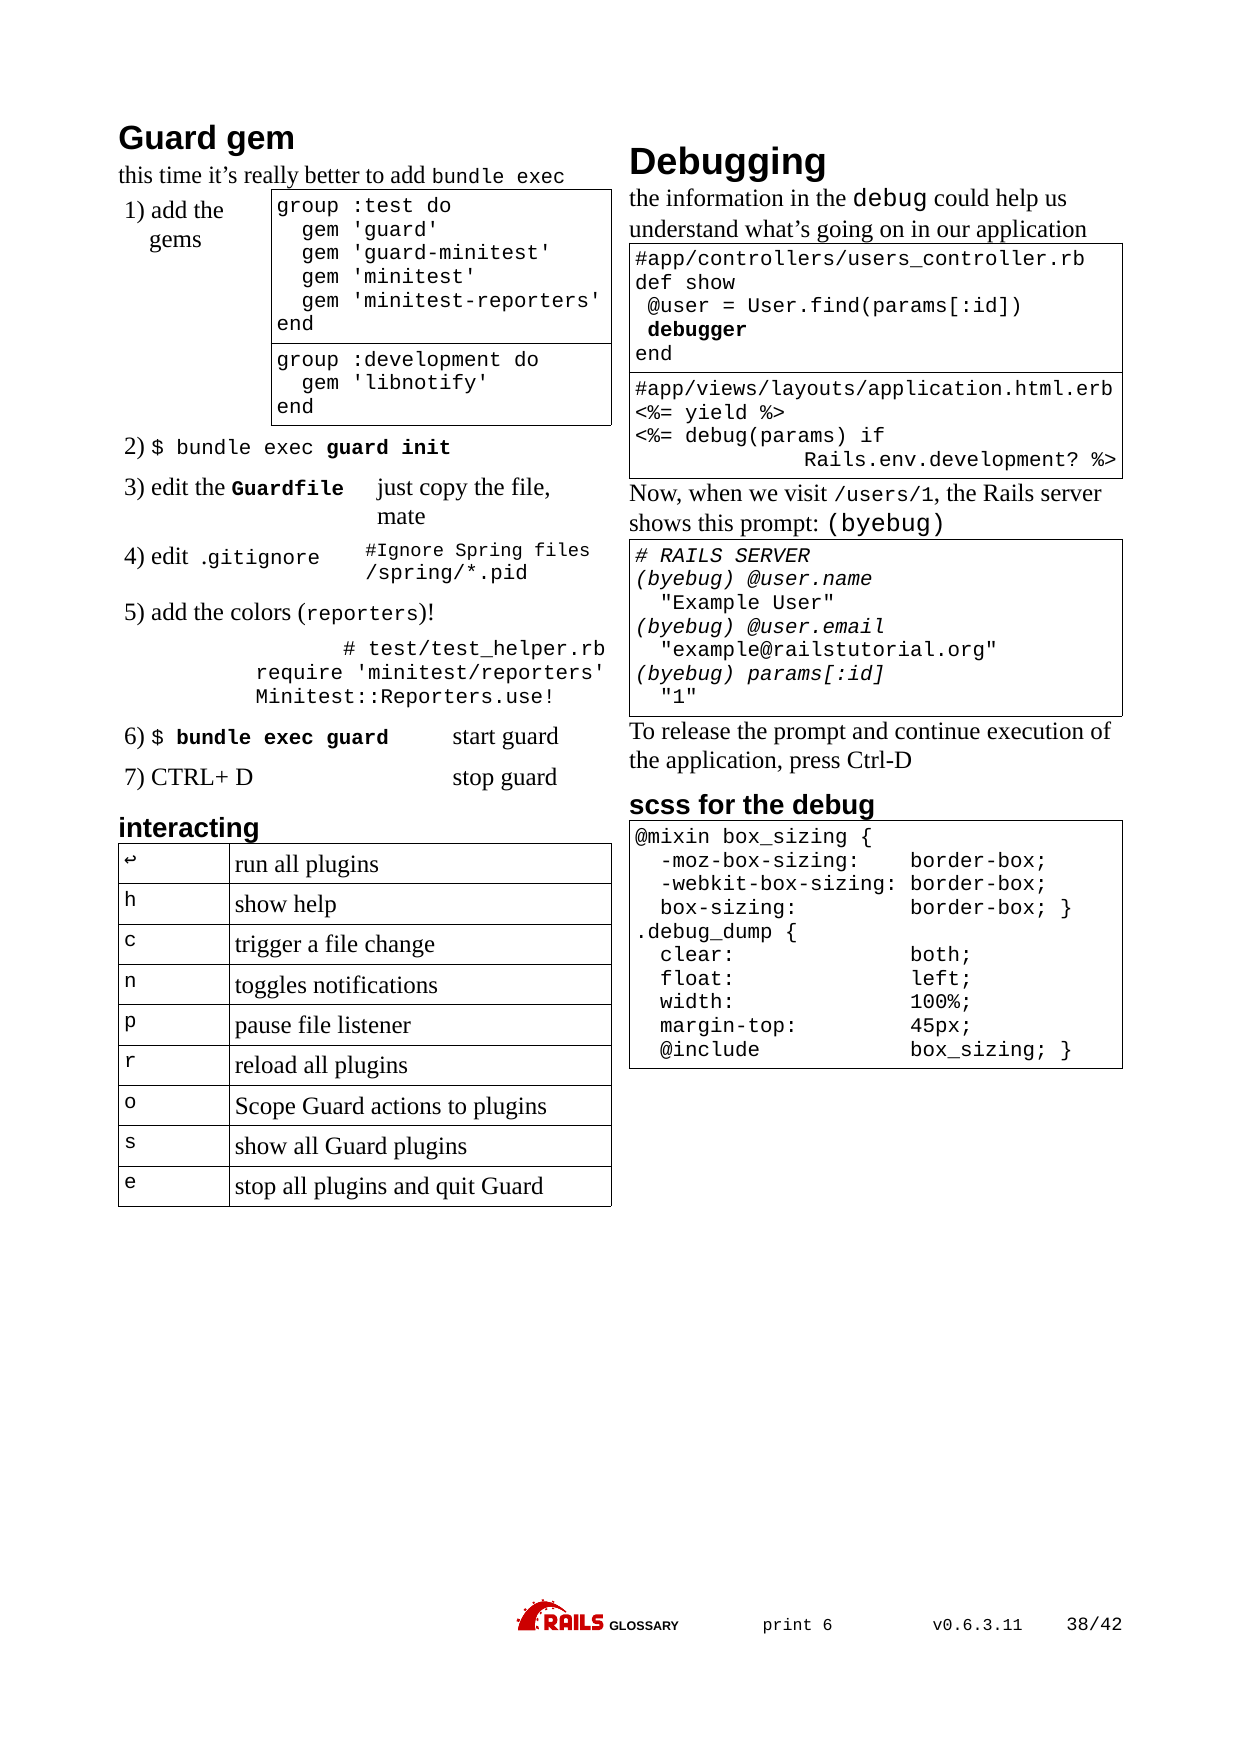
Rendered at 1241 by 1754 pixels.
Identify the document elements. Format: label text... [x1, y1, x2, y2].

table_cell stop all plugins and quit Guard [230, 1167, 611, 1206]
table_cell e [119, 1167, 229, 1206]
table_cell o [119, 1086, 229, 1125]
table_cell h [119, 884, 229, 924]
table_cell toggles notifications [230, 965, 611, 1004]
table_cell reload all plugins [230, 1046, 611, 1085]
table_cell c [119, 925, 229, 964]
table_cell s [119, 1126, 229, 1166]
table_cell just copy the file, mate [371, 466, 611, 535]
subtitle Guard gem [118, 118, 611, 157]
table_header ↩ [119, 844, 229, 883]
text the information in the debug could help us understand what’s going on in our application [629, 183, 1122, 242]
text Now, when we visit /users/1, the Rails server shows this prompt: (byebug) [629, 479, 1122, 539]
table_cell 6) $ bundle exec guard [118, 715, 447, 756]
table_cell 5) add the colors (reporters)! [118, 592, 447, 633]
subtitle interacting [118, 811, 611, 843]
table_cell show all Guard plugins [230, 1126, 611, 1166]
table_cell 3) edit the Guardfile [118, 466, 371, 535]
table_cell group :development do gem 'libnotify' end [272, 344, 611, 425]
subtitle scss for the debug [629, 788, 1122, 820]
table_cell 2) $ bundle exec guard init [118, 425, 611, 466]
subtitle Debugging [629, 139, 1122, 183]
table_cell n [119, 965, 229, 1004]
table_header group :test do gem 'guard' gem 'guard-minitest' gem 'minitest' gem 'minitest-reporters' end [272, 190, 611, 343]
table_header 1) add the gems [118, 189, 271, 343]
table_cell [447, 592, 611, 633]
table_cell 4) edit .gitignore [118, 535, 359, 592]
table_header #app/controllers/users_controller.rb def show @user = User.find(params[:id]) debugger end [630, 244, 1122, 372]
table_cell p [119, 1005, 229, 1044]
text this time it’s really better to add bundle exec [118, 160, 611, 189]
table_cell Scope Guard actions to plugins [230, 1086, 611, 1125]
table_cell [118, 343, 271, 425]
table_cell #Ignore Spring files /spring/*.pid [360, 535, 611, 592]
table_cell #app/views/layouts/application.html.erb <%= yield %> <%= debug(params) if Rails.env.development? %> [630, 373, 1122, 478]
table_header @mixin box_sizing { -moz-box-sizing: border-box; -webkit-box-sizing: border-box; box-sizing: border-box; } .debug_dump { clear: both; float: left; width: 100%; margin-top: 45px; @include box_sizing; } [630, 821, 1122, 1068]
table_header run all plugins [230, 844, 611, 883]
table_cell start guard [447, 715, 611, 756]
text To release the prompt and continue execution of the application, press Ctrl-D [629, 717, 1122, 773]
table_cell # test/test_helper.rb require 'minitest/reporters' Minitest::Reporters.use! [118, 633, 611, 715]
table_cell stop guard [447, 756, 611, 796]
table_cell pause file listener [230, 1005, 611, 1044]
table_header # RAILS SERVER (byebug) @user.name "Example User" (byebug) @user.email "example@railstutorial.org" (byebug) params[:id] "1" [630, 540, 1122, 716]
table_cell trigger a file change [230, 925, 611, 964]
table_cell show help [230, 884, 611, 924]
table_cell r [119, 1046, 229, 1085]
table_cell 7) CTRL+ D [118, 756, 447, 796]
